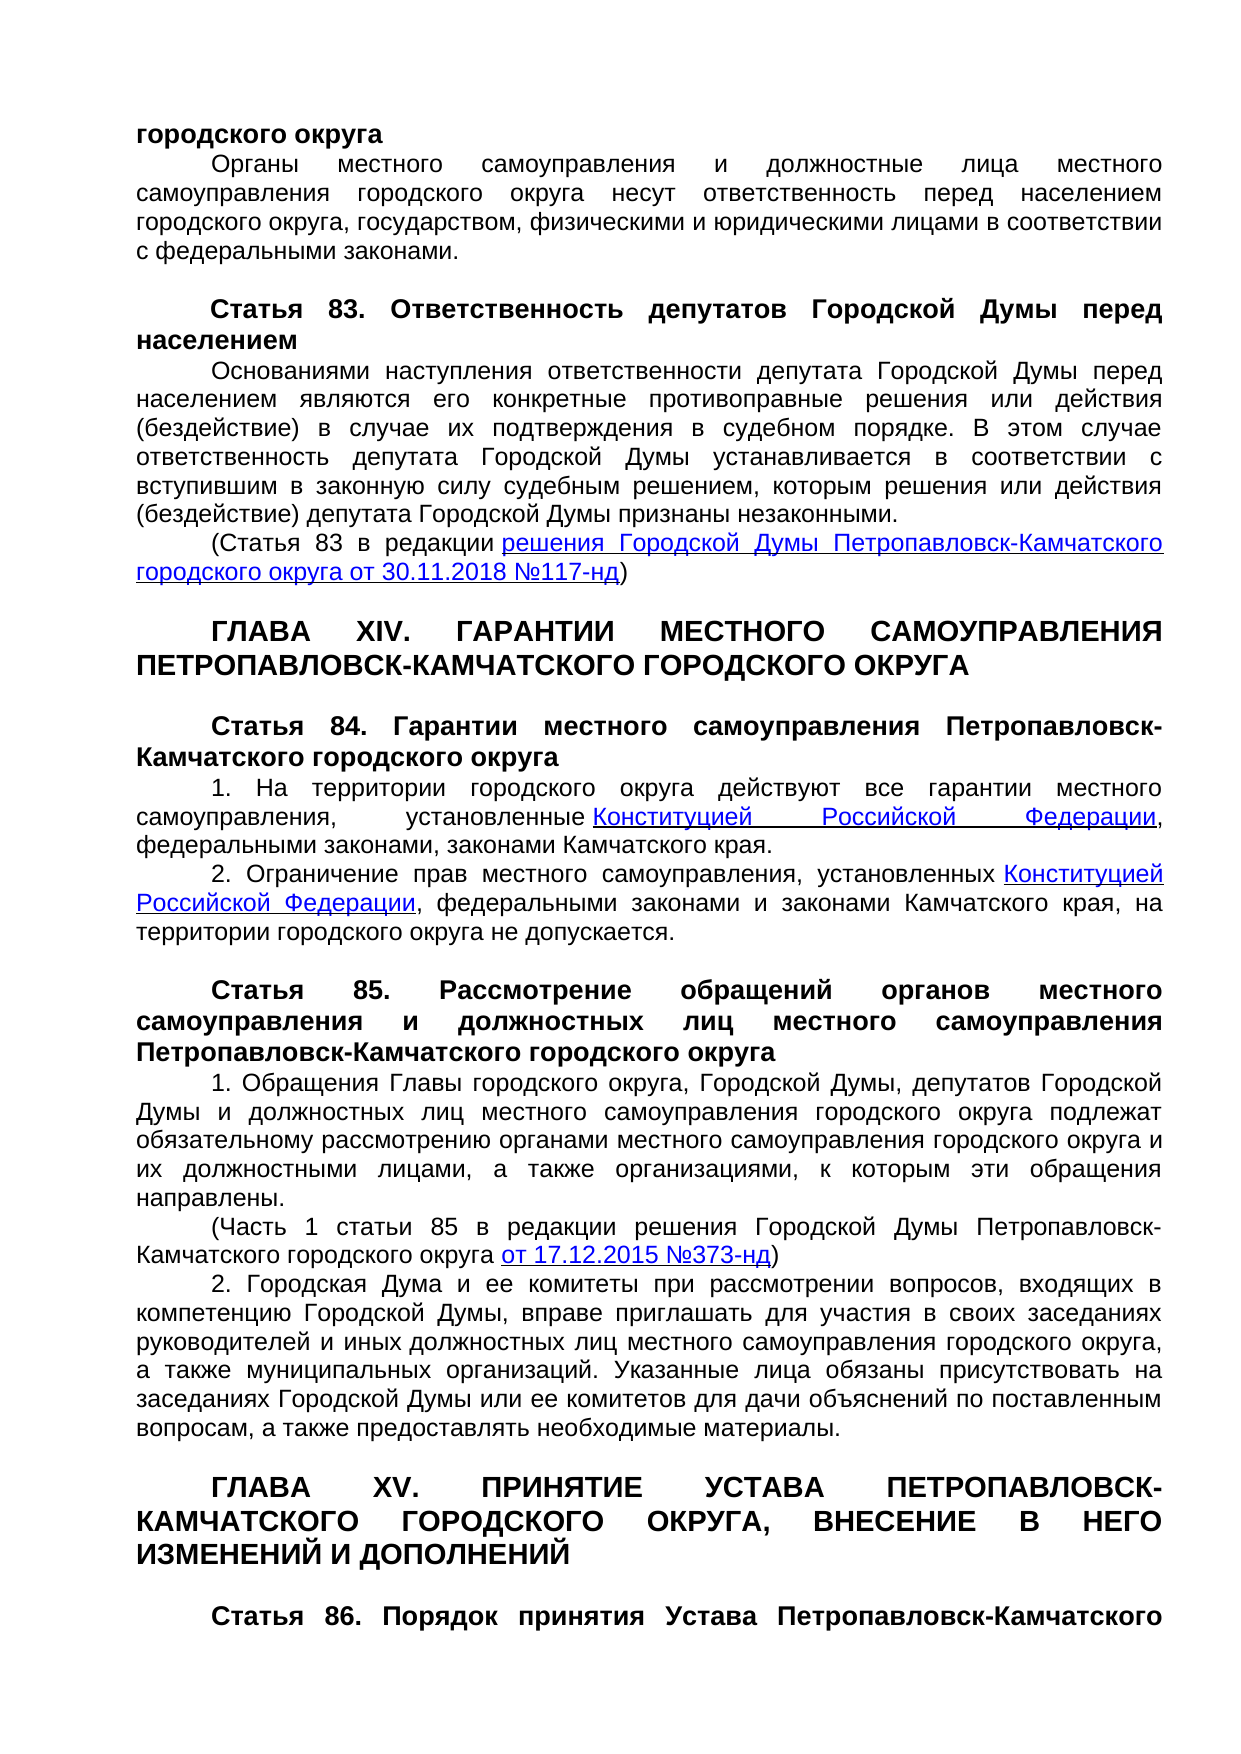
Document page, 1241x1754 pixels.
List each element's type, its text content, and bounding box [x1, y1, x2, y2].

text Статья 84. Гарантии местного самоуправления Петропавловск-Камчатского городского округа [136, 710, 1163, 773]
text ГЛАВА XV. ПРИНЯТИЕ УСТАВА ПЕТРОПАВЛОВСК-КАМЧАТСКОГО ГОРОДСКОГО ОКРУГА, ВНЕСЕНИЕ В НЕГО ИЗМЕНЕНИЙ И ДОПОЛНЕНИЙ [136, 1470, 1163, 1571]
text Статья 86. Порядок принятия Устава Петропавловск-Камчатского [136, 1599, 1163, 1631]
text Статья 83. Ответственность депутатов Городской Думы перед населением [136, 293, 1163, 356]
text городского округа [136, 118, 1163, 149]
text (Часть 1 статьи 85 в редакции решения Городской Думы Петропавловск-Камчатского городского округа от 17.12.2015 №373-нд) [136, 1211, 1163, 1269]
text 1. На территории городского округа действуют все гарантии местного самоуправления, установленные Конституцией Российской Федерации, федеральными законами, законами Камчатского края. [136, 773, 1163, 859]
text 1. Обращения Главы городского округа, Городской Думы, депутатов Городской Думы и должностных лиц местного самоуправления городского округа подлежат обязательному рассмотрению органами местного самоуправления городского округа и их должностными лицами, а также организациями, к которым эти обращения направлены. [136, 1068, 1163, 1211]
text (Статья 83 в редакции решения Городской Думы Петропавловск-Камчатского городского округа от 30.11.2018 №117-нд) [136, 528, 1163, 586]
text Основаниями наступления ответственности депутата Городской Думы перед населением являются его конкретные противоправные решения или действия (бездействие) в случае их подтверждения в судебном порядке. В этом случае ответственность депутата Городской Думы устанавливается в соответствии с вступившим в законную силу судебным решением, которым решения или действия (бездействие) депутата Городской Думы признаны незаконными. [136, 356, 1163, 528]
text Органы местного самоуправления и должностные лица местного самоуправления городского округа несут ответственность перед населением городского округа, государством, физическими и юридическими лицами в соответствии с федеральными законами. [136, 149, 1163, 264]
text ГЛАВА XIV. ГАРАНТИИ МЕСТНОГО САМОУПРАВЛЕНИЯ ПЕТРОПАВЛОВСК-КАМЧАТСКОГО ГОРОДСКОГО ОКРУГА [136, 614, 1163, 681]
text 2. Ограничение прав местного самоуправления, установленных Конституцией Российской Федерации, федеральными законами и законами Камчатского края, на территории городского округа не допускается. [136, 859, 1163, 945]
text 2. Городская Дума и ее комитеты при рассмотрении вопросов, входящих в компетенцию Городской Думы, вправе приглашать для участия в своих заседаниях руководителей и иных должностных лиц местного самоуправления городского округа, а также муниципальных организаций. Указанные лица обязаны присутствовать на заседаниях Городской Думы или ее комитетов для дачи объяснений по поставленным вопросам, а также предоставлять необходимые материалы. [136, 1269, 1163, 1441]
text Статья 85. Рассмотрение обращений органов местного самоуправления и должностных лиц местного самоуправления Петропавловск-Камчатского городского округа [136, 974, 1163, 1068]
